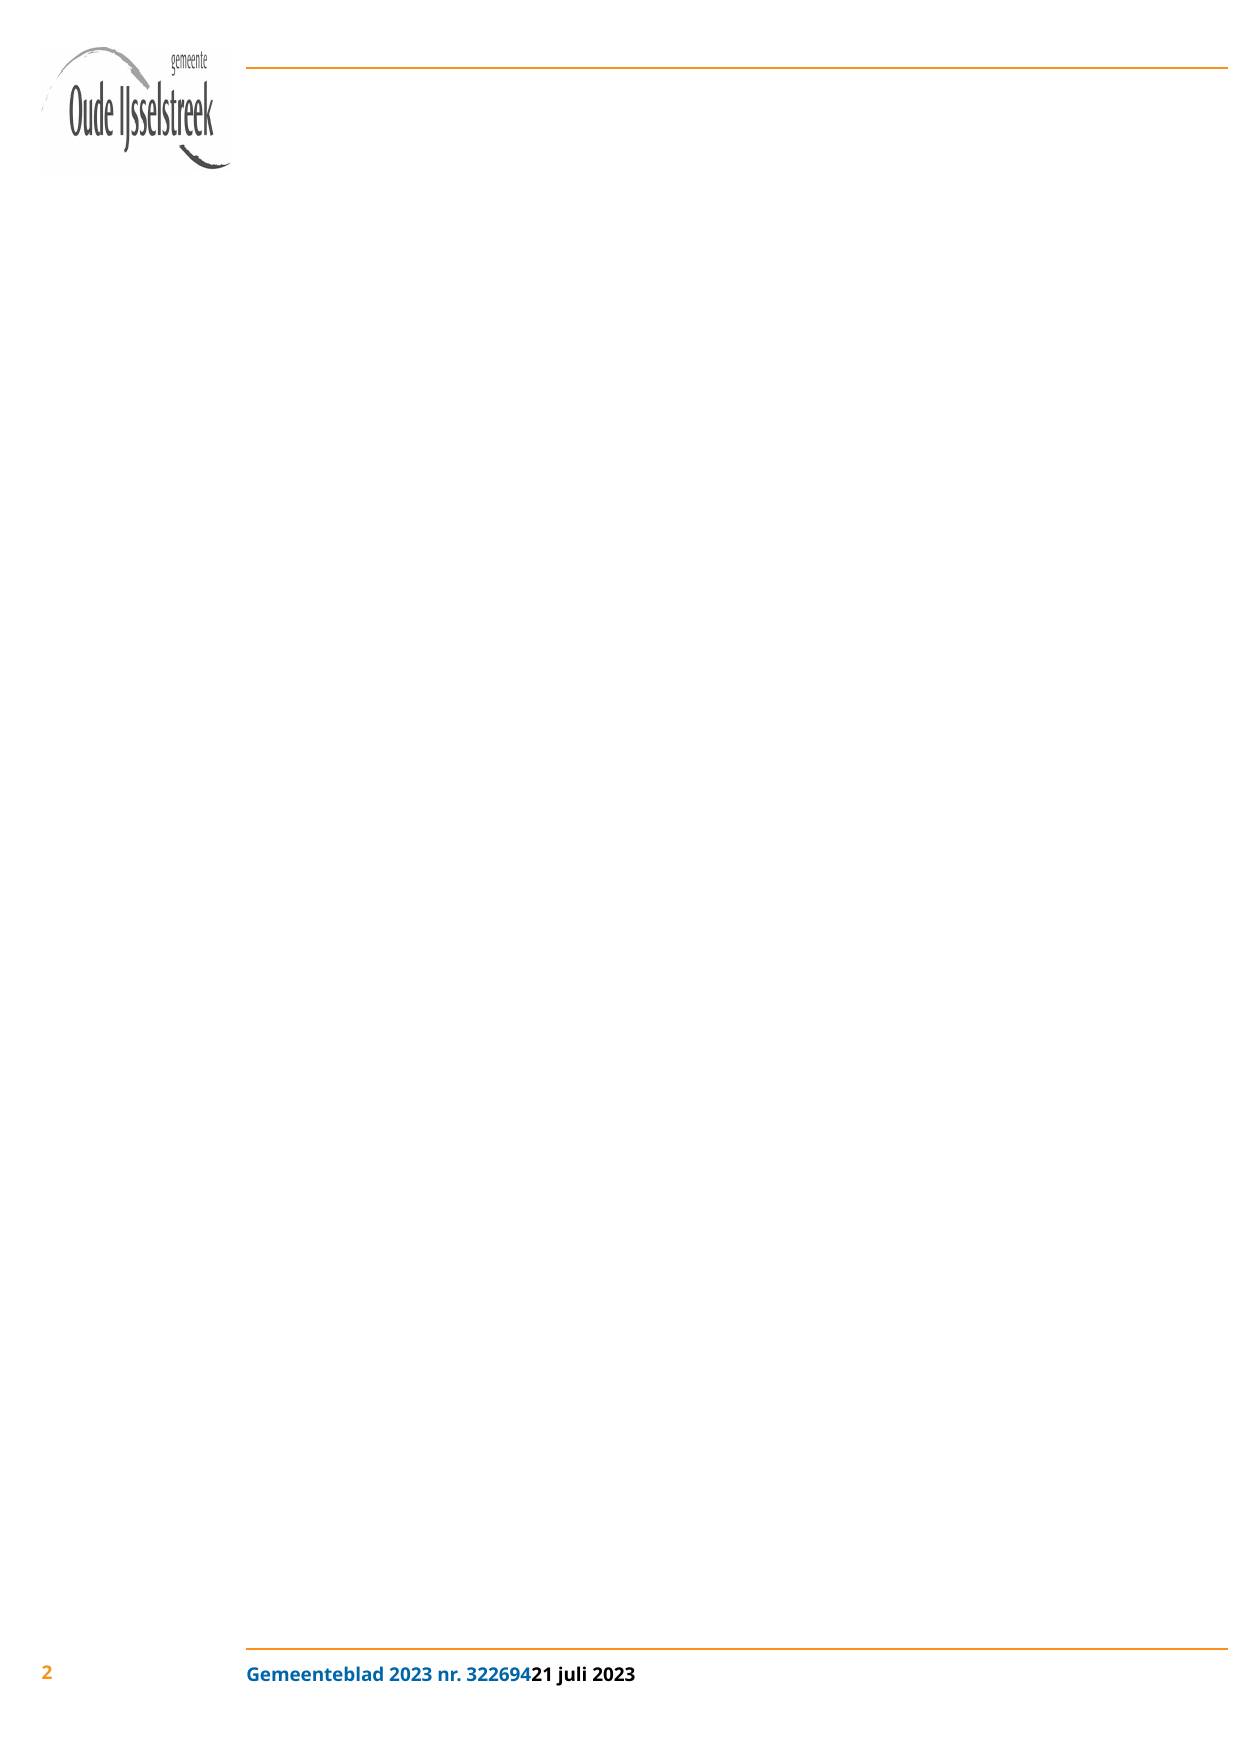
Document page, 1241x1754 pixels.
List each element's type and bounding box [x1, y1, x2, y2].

picture [41, 47, 231, 172]
